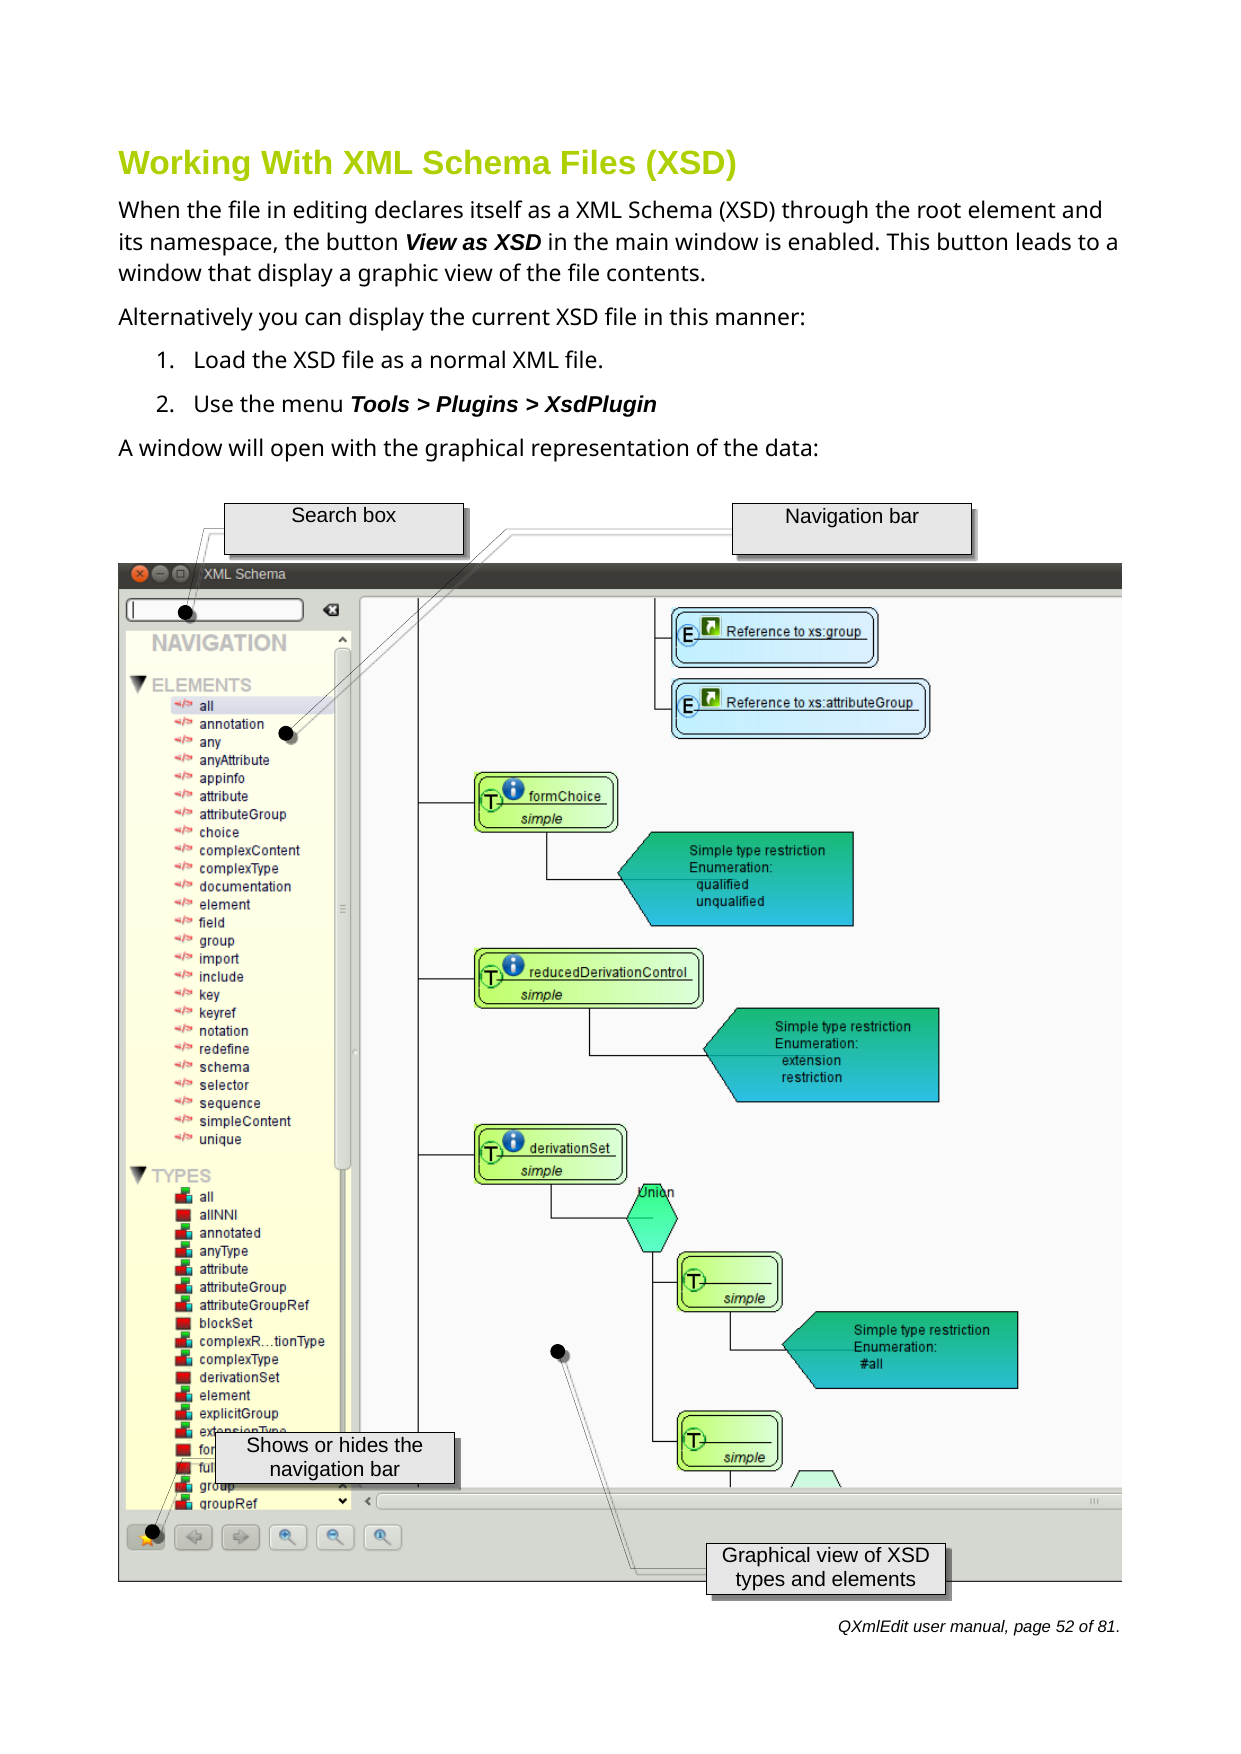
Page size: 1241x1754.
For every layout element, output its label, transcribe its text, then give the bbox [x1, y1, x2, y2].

picture [563, 1364, 633, 1568]
picture [286, 732, 297, 744]
picture [292, 563, 479, 732]
picture [561, 1351, 569, 1363]
list Load the XSD file as a normal XML file. [156, 344, 1122, 376]
picture [637, 1569, 706, 1573]
text A window will open with the graphical representation of the data: [118, 432, 1122, 463]
picture [185, 611, 196, 623]
picture [188, 563, 201, 607]
text Alternatively you can display the current XSD file in this manner: [118, 301, 1122, 332]
list Use the menu Tools > Plugins > XsdPlugin [156, 388, 1122, 419]
picture [118, 563, 1122, 1582]
subtitle Working With XML Schema Files (XSD) [118, 143, 1122, 182]
text When the file in editing declares itself as a XML Schema (XSD) through the root element and its namespace, the button View as XSD in the main window is enabled. This button leads to a window that display a graphic view of the file contents. [118, 194, 1122, 288]
